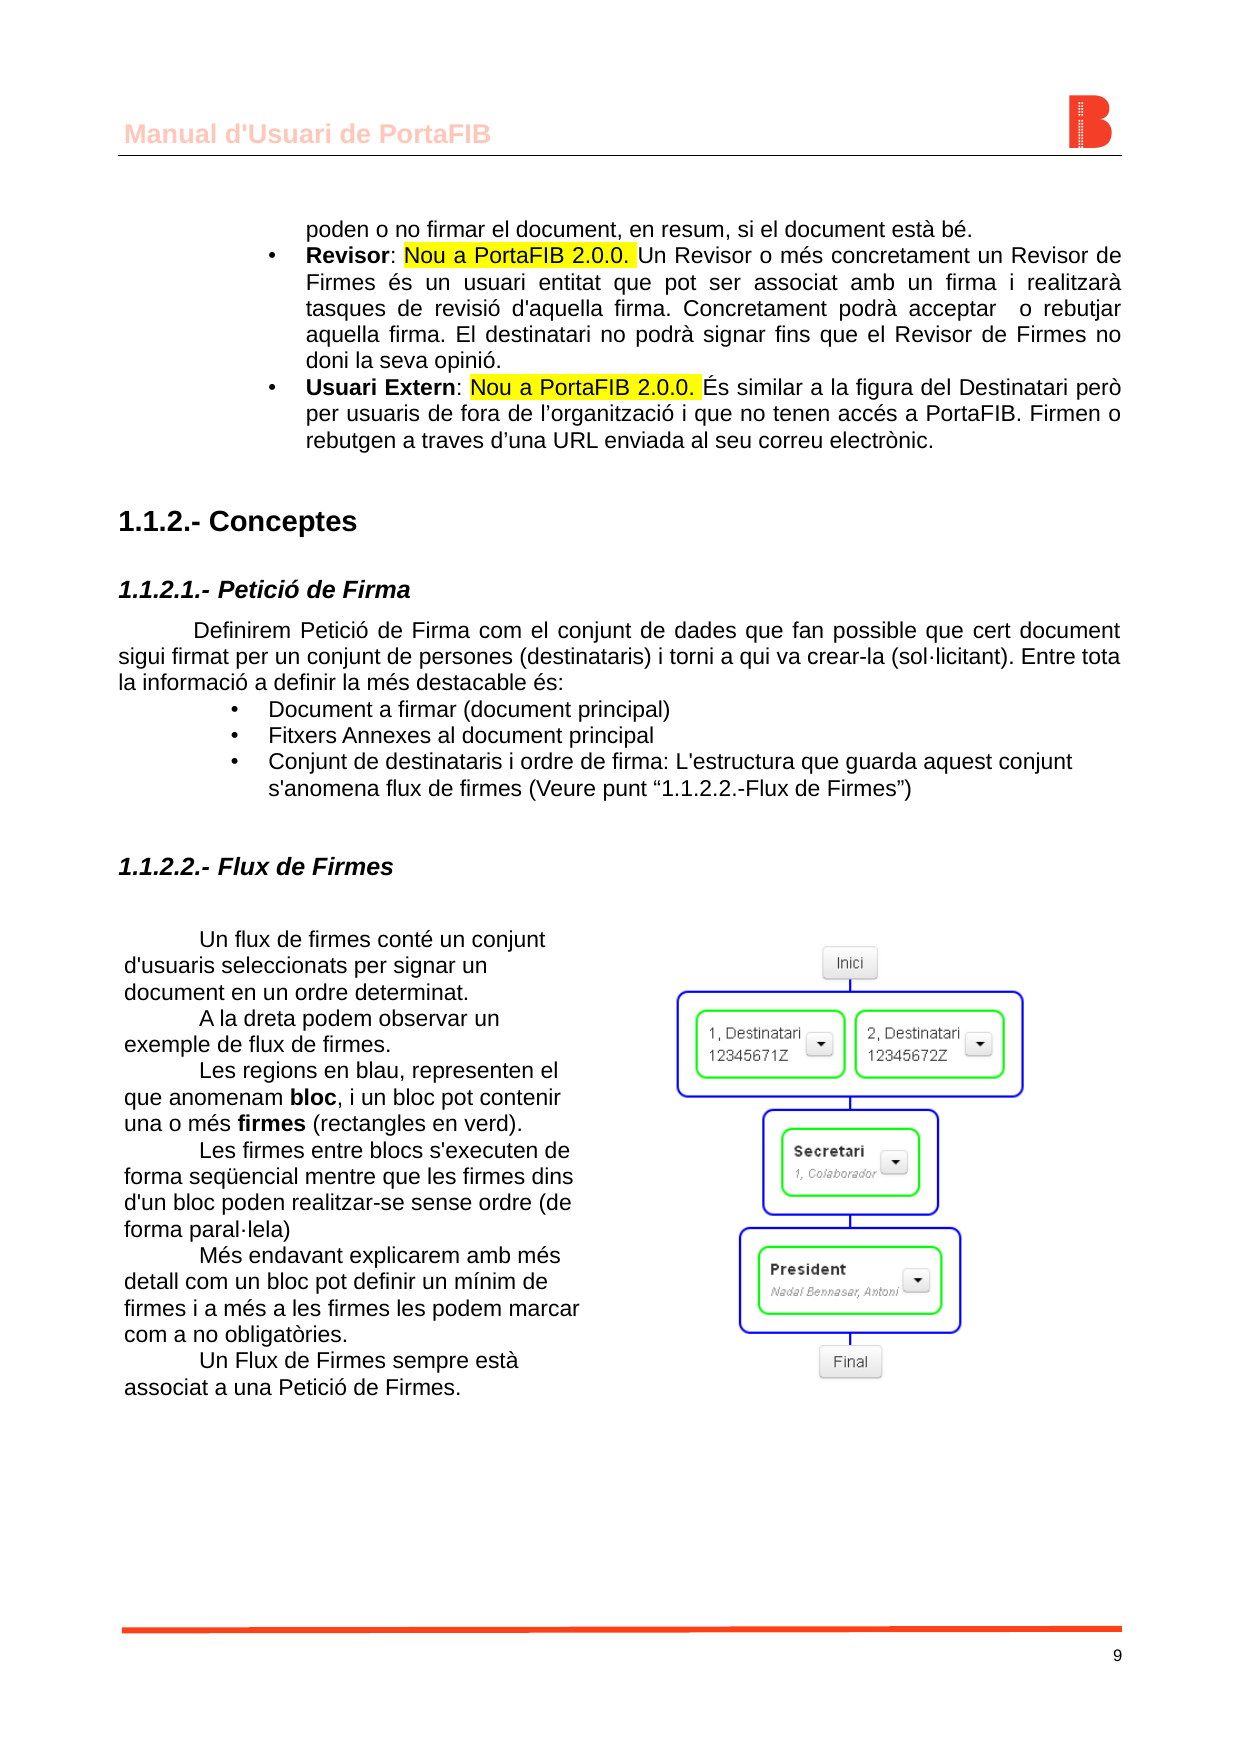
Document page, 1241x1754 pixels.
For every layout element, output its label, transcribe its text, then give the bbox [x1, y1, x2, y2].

table_header [595, 920, 1122, 1408]
text Definirem Petició de Firma com el conjunt de dades que fan possible que cert document sigui firmat per un conjunt de persones (destinataris) i torni a qui va crear-la (sol·licitant). Entre tota la informació a definir la més destacable és: [118, 617, 1122, 696]
list Usuari Extern: Nou a PortaFIB 2.0.0. És similar a la figura del Destinatari però per usuaris de fora de l’organització i que no tenen accés a PortaFIB. Firmen o rebutgen a traves d’una URL enviada al seu correu electrònic. [268, 374, 1122, 453]
subtitle Flux de Firmes [118, 852, 1122, 881]
list Conjunt de destinataris i ordre de firma: L'estructura que guarda aquest conjunt s'anomena flux de firmes (Veure punt “1.1.2.2Flux de Firmes”) [231, 748, 1122, 801]
list Fitxers Annexes al document principal [231, 722, 1122, 748]
subtitle Conceptes [118, 504, 1122, 538]
list poden o no firmar el document, en resum, si el document està bé. [268, 216, 1122, 242]
list Revisor: Nou a PortaFIB 2.0.0. Un Revisor o més concretament un Revisor de Firmes és un usuari entitat que pot ser associat amb un firma i realitzarà tasques de revisió d'aquella firma. Concretament podrà acceptar o rebutjar aquella firma. El destinatari no podrà signar fins que el Revisor de Firmes no doni la seva opinió. [268, 242, 1122, 374]
subtitle Petició de Firma [118, 575, 1122, 604]
picture [660, 925, 1056, 1403]
picture [1063, 94, 1117, 150]
list Document a firmar (document principal) [231, 696, 1122, 722]
table_header Un flux de firmes conté un conjunt d'usuaris seleccionats per signar un document en un ordre determinat. A la dreta podem observar un exemple de flux de firmes. Les regions en blau, representen el que anomenam bloc, i un bloc pot contenir una o més firmes (rectangles en verd). Les firmes entre blocs s'executen de forma seqüencial mentre que les firmes dins d'un bloc poden realitzar-se sense ordre (de forma paral·lela) Més endavant explicarem amb més detall com un bloc pot definir un mínim de firmes i a més a les firmes les podem marcar com a no obligatòries. Un Flux de Firmes sempre està associat a una Petició de Firmes. [118, 920, 594, 1408]
